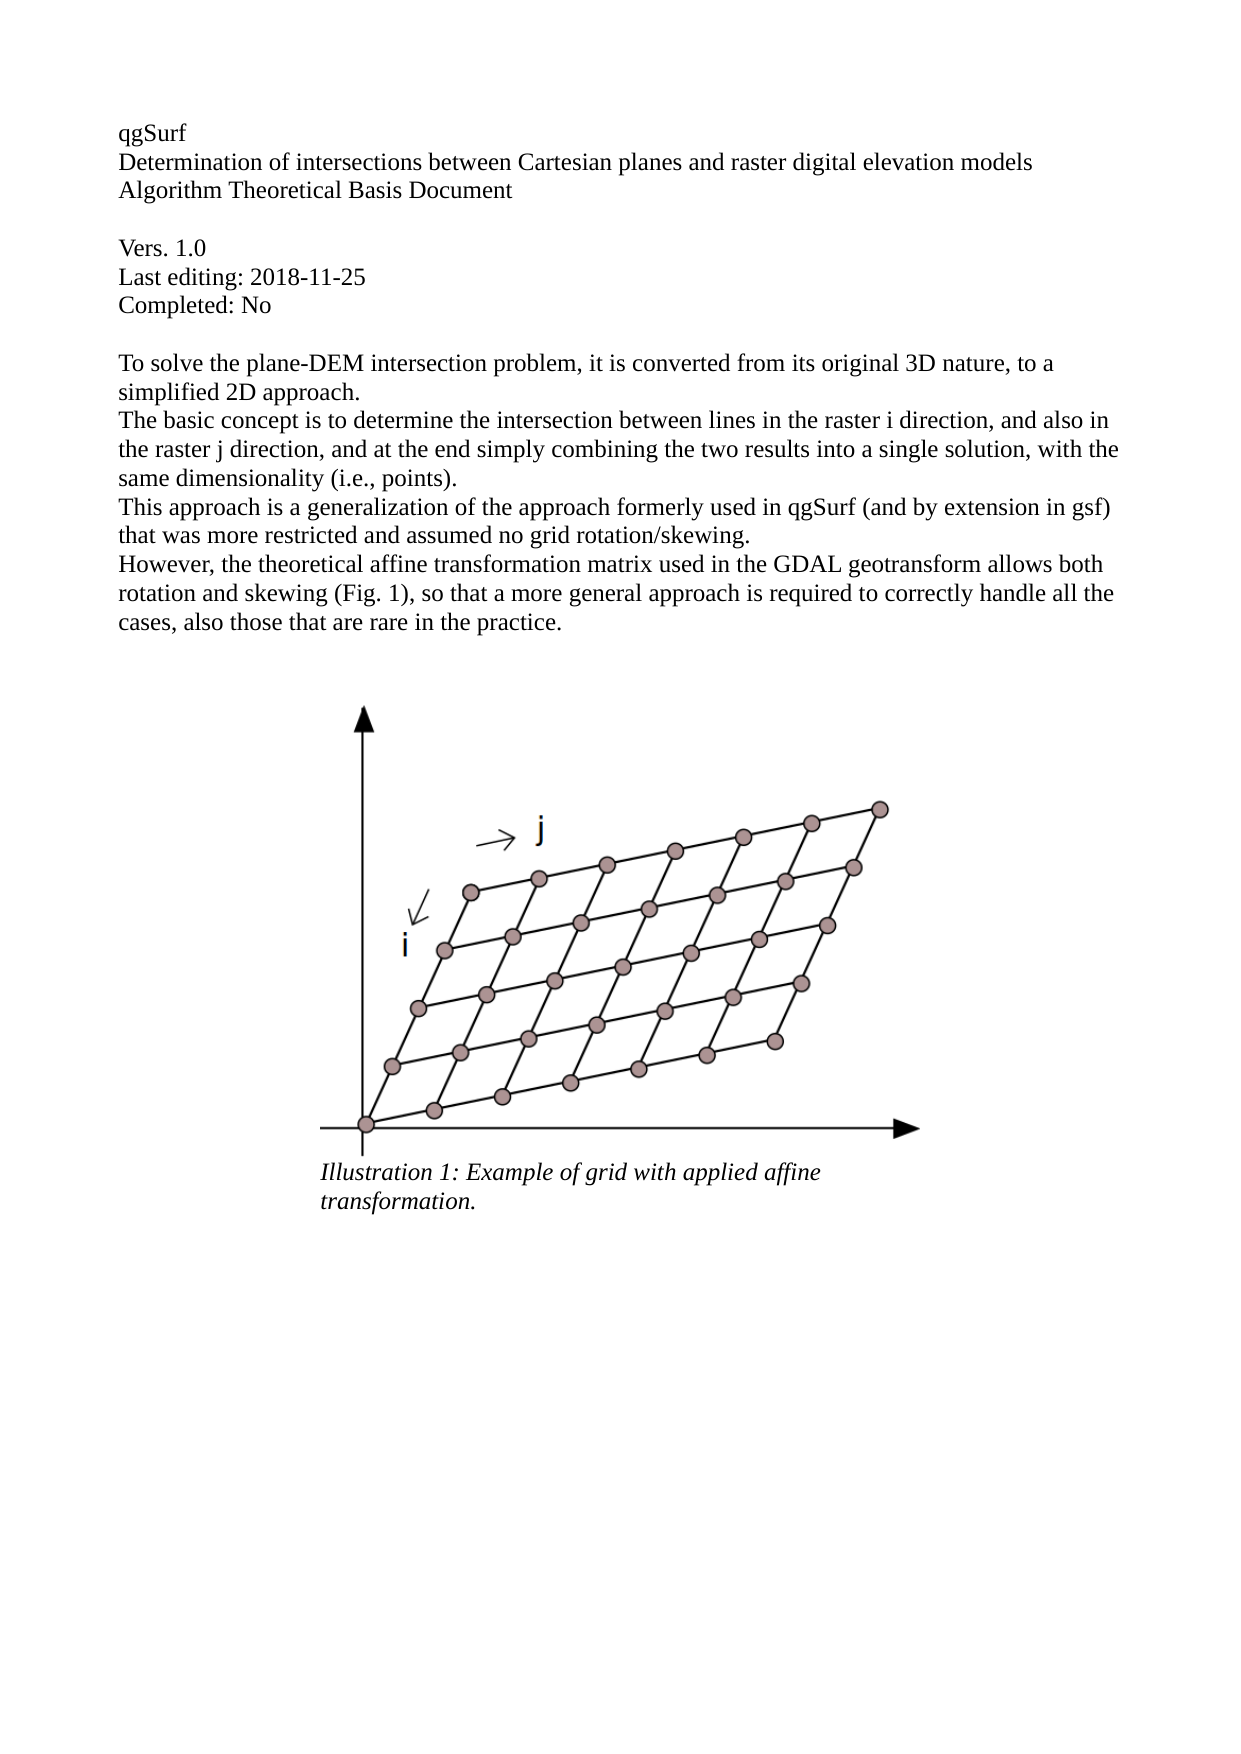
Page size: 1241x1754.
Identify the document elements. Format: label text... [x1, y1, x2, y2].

text Algorithm Theoretical Basis Document [118, 176, 1122, 204]
text To solve the plane-DEM intersection problem, it is converted from its original 3D nature, to a simplified 2D approach. [118, 348, 1122, 406]
text Vers. 1.0 Last editing: 2018-11-25 [118, 233, 1122, 291]
text Completed: No [118, 291, 1122, 319]
text Determination of intersections between Cartesian planes and raster digital elevation models [118, 147, 1122, 176]
text This approach is a generalization of the approach formerly used in qgSurf (and by extension in gsf) that was more restricted and assumed no grid rotation/skewing. [118, 492, 1122, 549]
text Illustration 1: Example of grid with applied affine transformation. [320, 1157, 920, 1214]
text However, the theoretical affine transformation matrix used in the GDAL geotransform allows both rotation and skewing (Fig. 1), so that a more general approach is required to correctly handle all the cases, also those that are rare in the practice. [118, 549, 1122, 636]
text qgSurf [118, 118, 1122, 147]
picture [320, 705, 920, 1157]
text The basic concept is to determine the intersection between lines in the raster i direction, and also in the raster j direction, and at the end simply combining the two results into a single solution, with the same dimensionality (i.e., points). [118, 406, 1122, 492]
